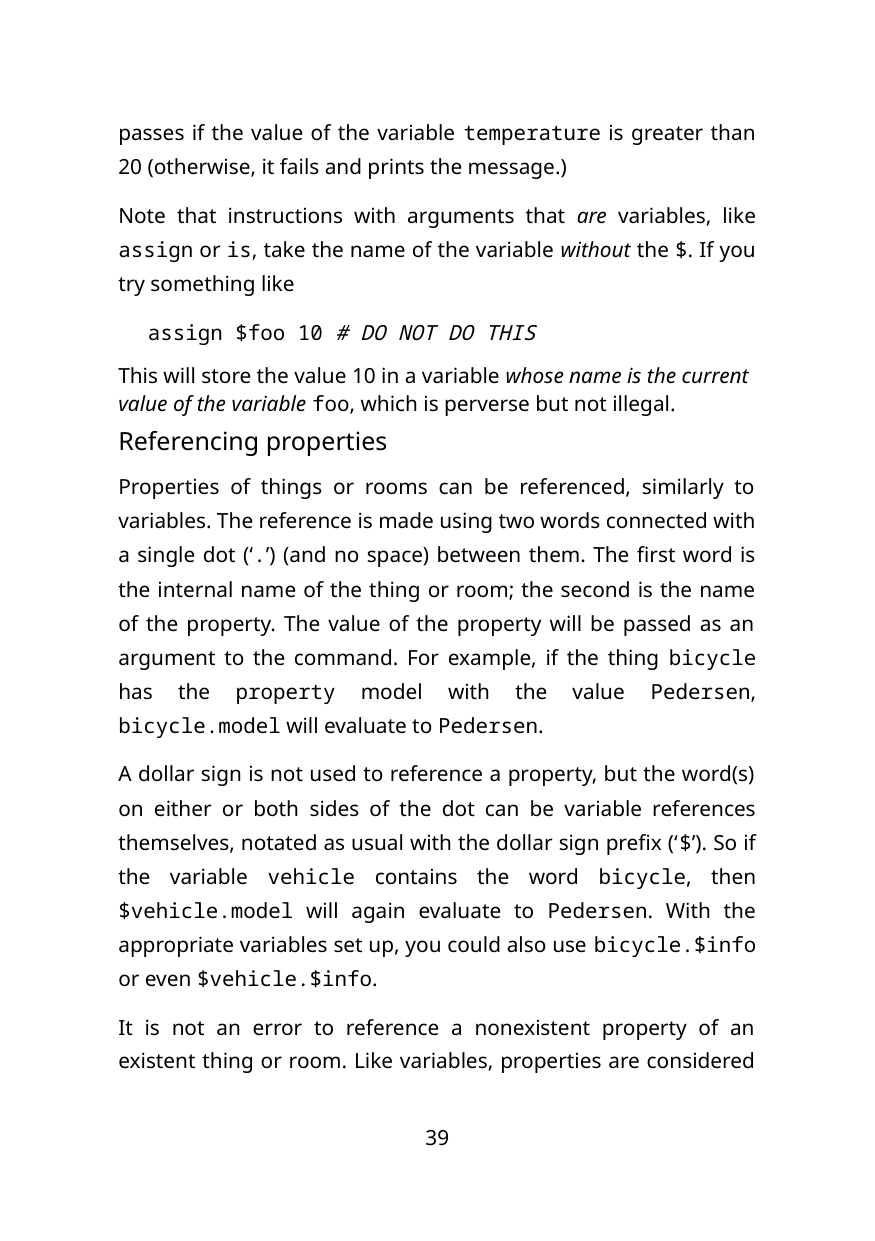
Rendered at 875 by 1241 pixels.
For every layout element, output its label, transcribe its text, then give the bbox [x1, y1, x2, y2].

text assign $foo 10 # DO NOT DO THIS [148, 318, 756, 346]
text It is not an error to reference a nonexistent property of an existent thing or room. Like variables, properties are considered [118, 1013, 756, 1075]
subtitle Referencing properties [118, 424, 756, 458]
text Note that instructions with arguments that are variables, like assign or is, take the name of the variable without the $. If you try something like [118, 201, 756, 297]
text passes if the value of the variable temperature is greater than 20 (otherwise, it fails and prints the message.) [118, 118, 756, 181]
text Properties of things or rooms can be referenced, similarly to variables. The reference is made using two words connected with a single dot (‘.’) (and no space) between them. The first word is the internal name of the thing or room; the second is the name of the property. The value of the property will be passed as an argument to the command. For example, if the thing bicycle has the property model with the value Pedersen, bicycle.model will evaluate to Pedersen. [118, 472, 756, 739]
text This will store the value 10 in a variable whose name is the current value of the variable foo, which is perverse but not illegal. [118, 361, 756, 418]
text A dollar sign is not used to reference a property, but the word(s) on either or both sides of the dot can be variable references themselves, notated as usual with the dollar sign prefix (‘$’). So if the variable vehicle contains the word bicycle, then $vehicle.model will again evaluate to Pedersen. With the appropriate variables set up, you could also use bicycle.$info or even $vehicle.$info. [118, 759, 756, 992]
